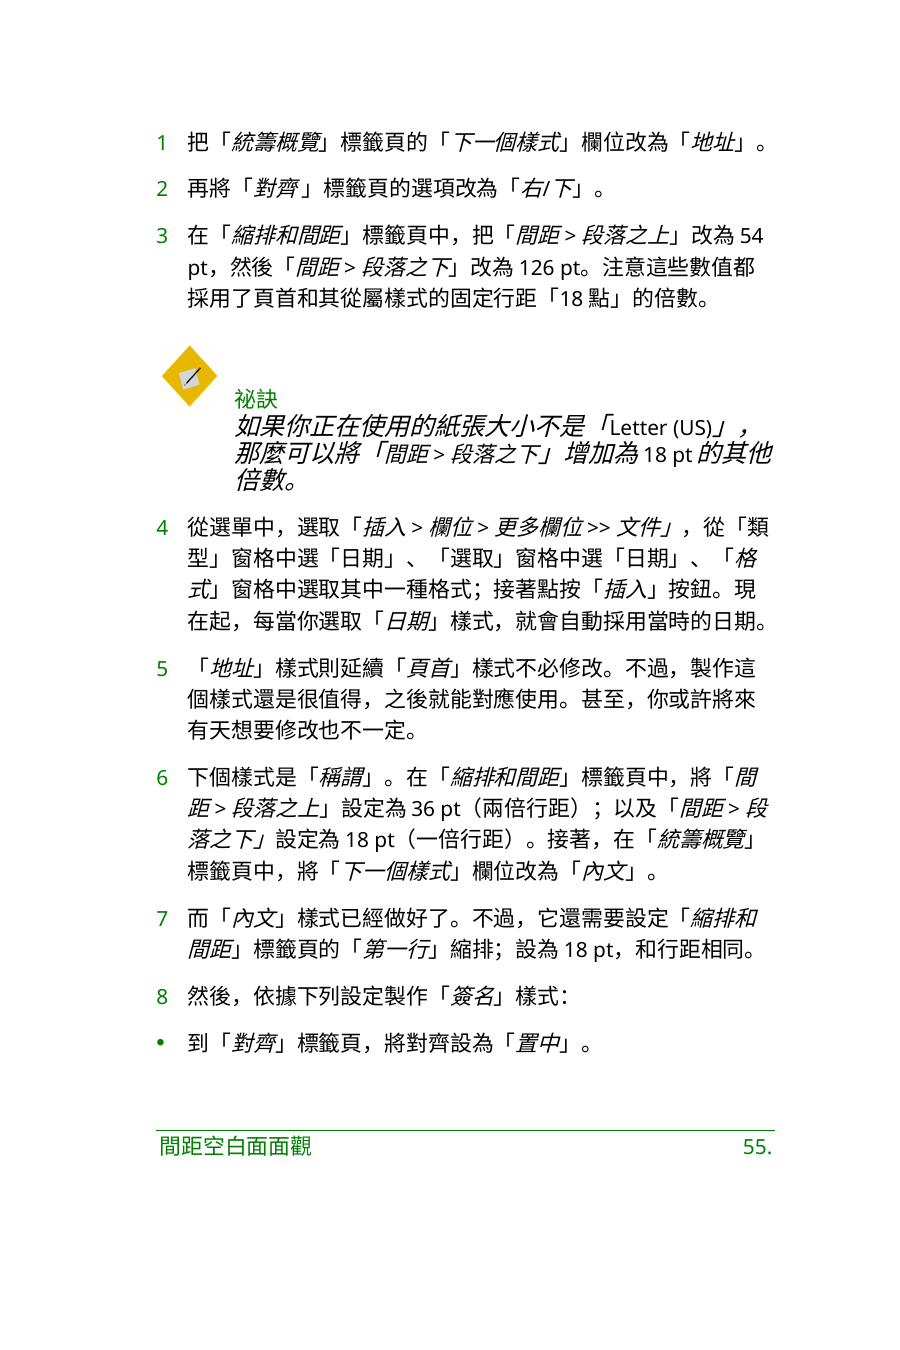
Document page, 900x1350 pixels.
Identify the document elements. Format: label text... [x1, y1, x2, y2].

list 再將「對齊 」標籤頁的選項改為「右/下」。 [156, 172, 775, 203]
list 把「統籌概覽」標籤頁的「下一個樣式」欄位改為「地址」。 [156, 125, 775, 156]
list 而「內文」樣式已經做好了。不過，它還需要設定「縮排和間距」標籤頁的「第一行」縮排；設為18 pt，和行距相同。 [156, 901, 775, 963]
list 從選單中，選取「插入 > 欄位 > 更多欄位 >> 文件」，從「類型」窗格中選「日期」、「選取」窗格中選「日期」、「格式」窗格中選取其中一種格式；接著點按「插入」按鈕。現在起，每當你選取「日期」樣式，就會自動採用當時的日期。 [156, 510, 775, 635]
list 然後，依據下列設定製作「簽名」樣式： [156, 979, 775, 1010]
list 在「縮排和間距」標籤頁中，把「間距 > 段落之上」改為 54 pt，然後「間距 > 段落之下」改為126 pt。注意這些數值都採用了頁首和其從屬樣式的固定行距「18 點」的倍數。 [156, 219, 775, 312]
list 祕訣 [156, 344, 775, 413]
text 如果你正在使用的紙張大小不是「Letter (US)」，那麼可以將「間距 > 段落之下」增加為18 pt的其他倍數。 [234, 413, 775, 495]
list 下個樣式是「稱謂」。在「縮排和間距」標籤頁中，將「間距 > 段落之上」設定為36 pt（兩倍行距）；以及「間距 > 段落之下」設定為18 pt（一倍行距）。接著，在「統籌概覽」標籤頁中，將「下一個樣式」欄位改為「內文」。 [156, 760, 775, 885]
list 到「對齊」標籤頁，將對齊設為「置中」。 [156, 1026, 775, 1057]
picture [157, 344, 220, 408]
list 「地址」樣式則延續「頁首」樣式不必修改。不過，製作這個樣式還是很值得，之後就能對應使用。甚至，你或許將來有天想要修改也不一定。 [156, 651, 775, 745]
